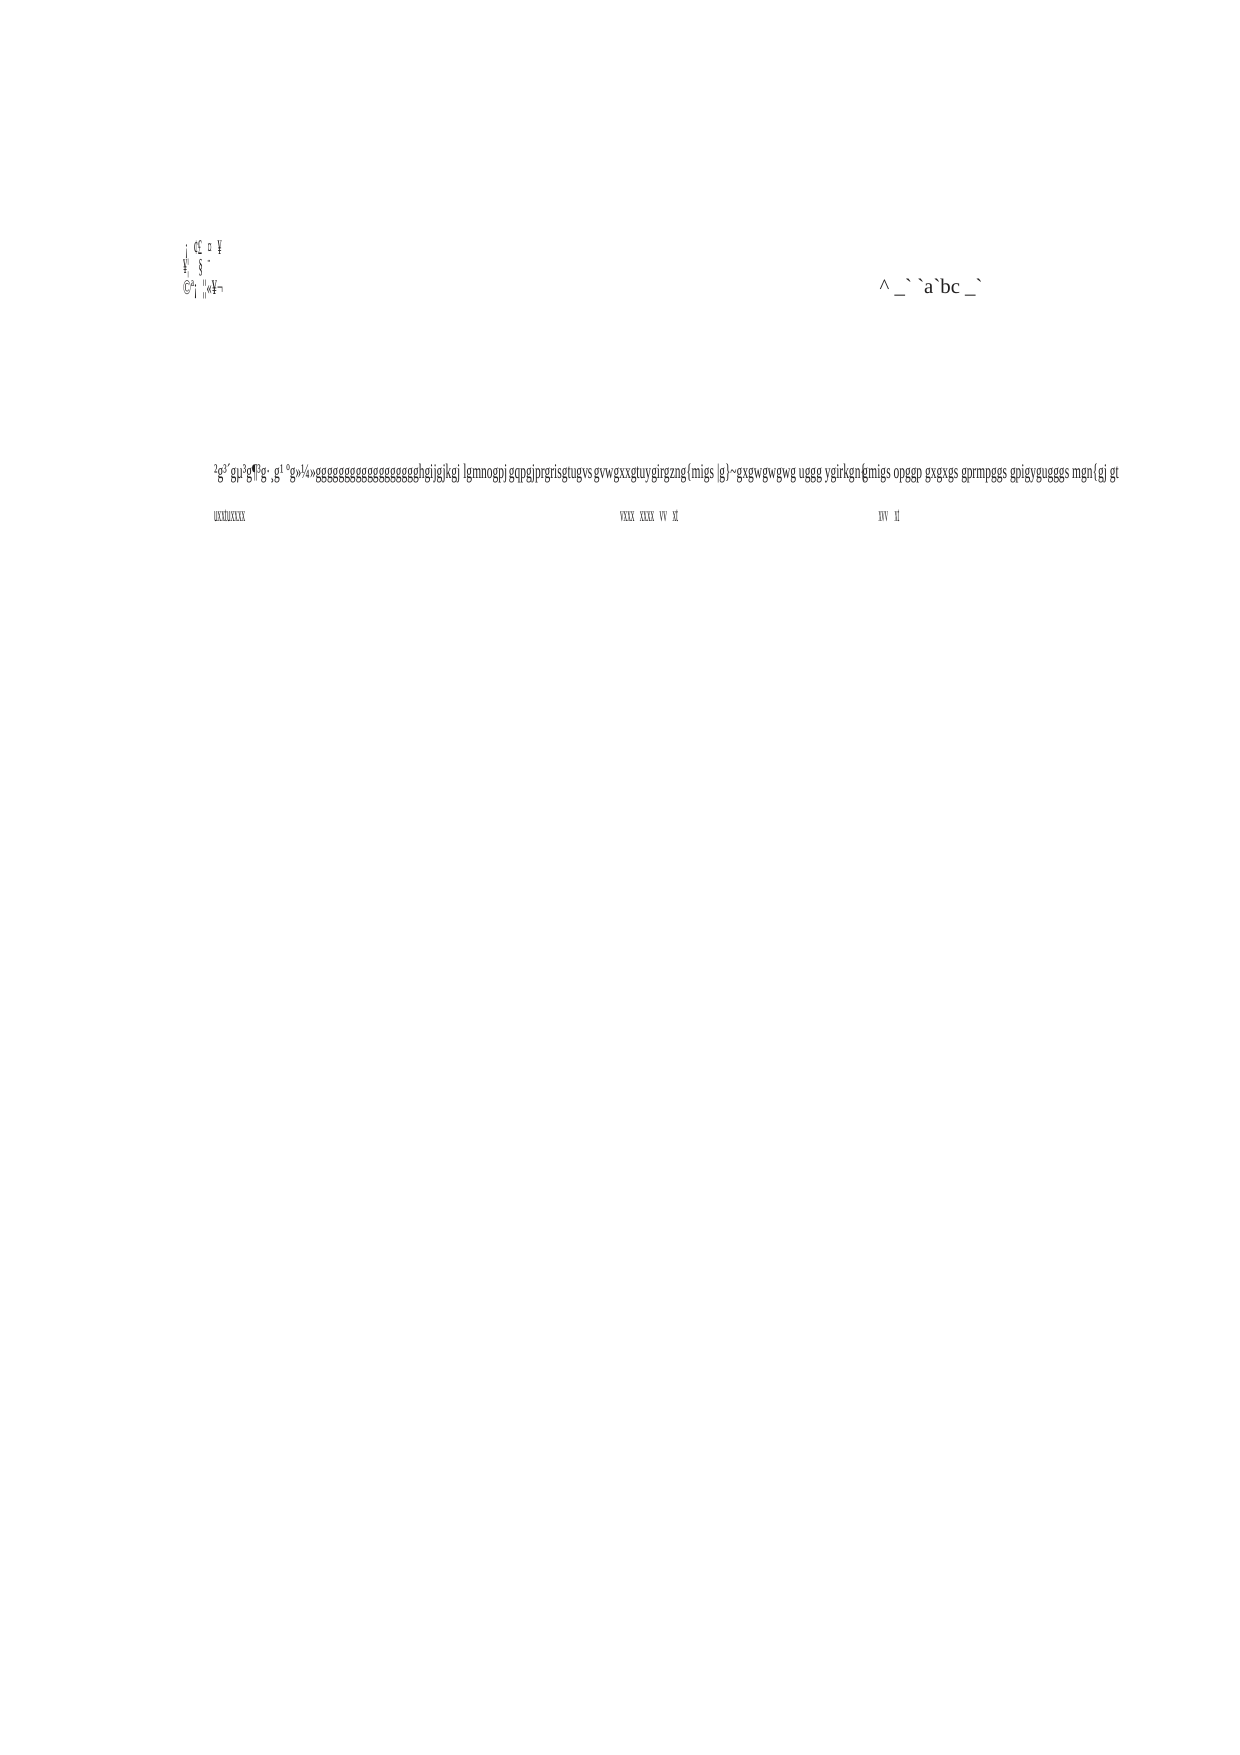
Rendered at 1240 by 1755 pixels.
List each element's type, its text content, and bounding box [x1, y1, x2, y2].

text ²g³´gµ³g¶³g·¸g¹ ºg»¼»gggggggggggggggggghgijgjkgj lgmnogpjgqpgjprgrisgtugvsgvwgxxgtuygirgzng{migs |g}~gxgwgwgwg ugg g ygirkgn{gmigs opggp gxgxgs gprmpggs gpigygugggs mgn{gj gt [214, 461, 1150, 483]
text uxxtuxxxx vxxx xxxx vv xt xvv xt [214, 503, 1150, 525]
